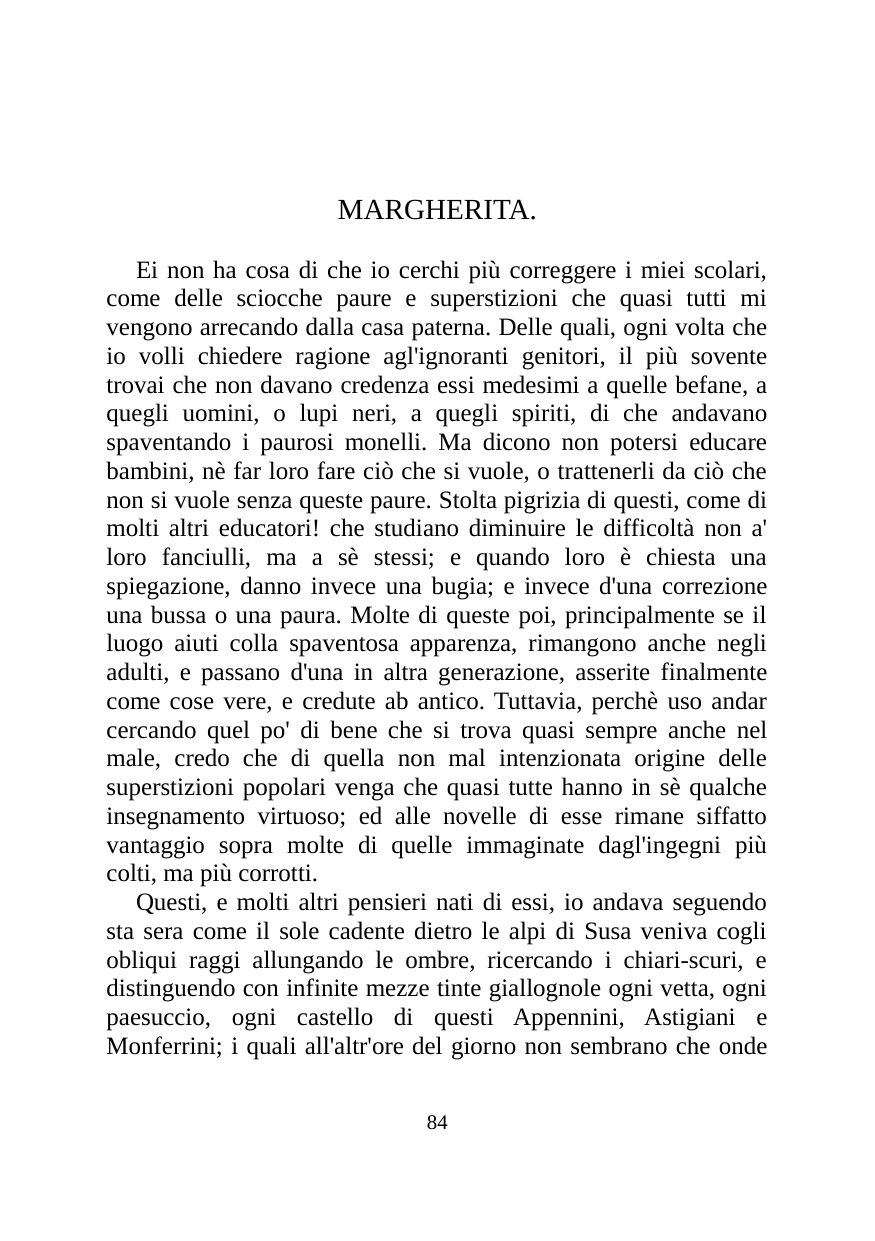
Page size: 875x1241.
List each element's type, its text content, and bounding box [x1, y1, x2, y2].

text Questi, e molti altri pensieri nati di essi, io andava seguendo sta sera come il sole cadente dietro le alpi di Susa veniva cogli obliqui raggi allungando le ombre, ricercando i chiari-scuri, e distinguendo con infinite mezze tinte giallognole ogni vetta, ogni paesuccio, ogni castello di questi Appennini, Astigiani e Monferrini; i quali all'altr'ore del giorno non sembrano che onde [106, 887, 768, 1060]
text MARGHERITA. [106, 192, 768, 226]
text Ei non ha cosa di che io cerchi più correggere i miei scolari, come delle sciocche paure e superstizioni che quasi tutti mi vengono arrecando dalla casa paterna. Delle quali, ogni volta che io volli chiedere ragione agl'ignoranti genitori, il più sovente trovai che non davano credenza essi medesimi a quelle befane, a quegli uomini, o lupi neri, a quegli spiriti, di che andavano spaventando i paurosi monelli. Ma dicono non potersi educare bambini, nè far loro fare ciò che si vuole, o trattenerli da ciò che non si vuole senza queste paure. Stolta pigrizia di questi, come di molti altri educatori! che studiano diminuire le difficoltà non a' loro fanciulli, ma a sè stessi; e quando loro è chiesta una spiegazione, danno invece una bugia; e invece d'una correzione una bussa o una paura. Molte di queste poi, principalmente se il luogo aiuti colla spaventosa apparenza, rimangono anche negli adulti, e passano d'una in altra generazione, asserite finalmente come cose vere, e credute ab antico. Tuttavia, perchè uso andar cercando quel po' di bene che si trova quasi sempre anche nel male, credo che di quella non mal intenzionata origine delle superstizioni popolari venga che quasi tutte hanno in sè qualche insegnamento virtuoso; ed alle novelle di esse rimane siffatto vantaggio sopra molte di quelle immaginate dagl'ingegni più colti, ma più corrotti. [106, 255, 768, 887]
